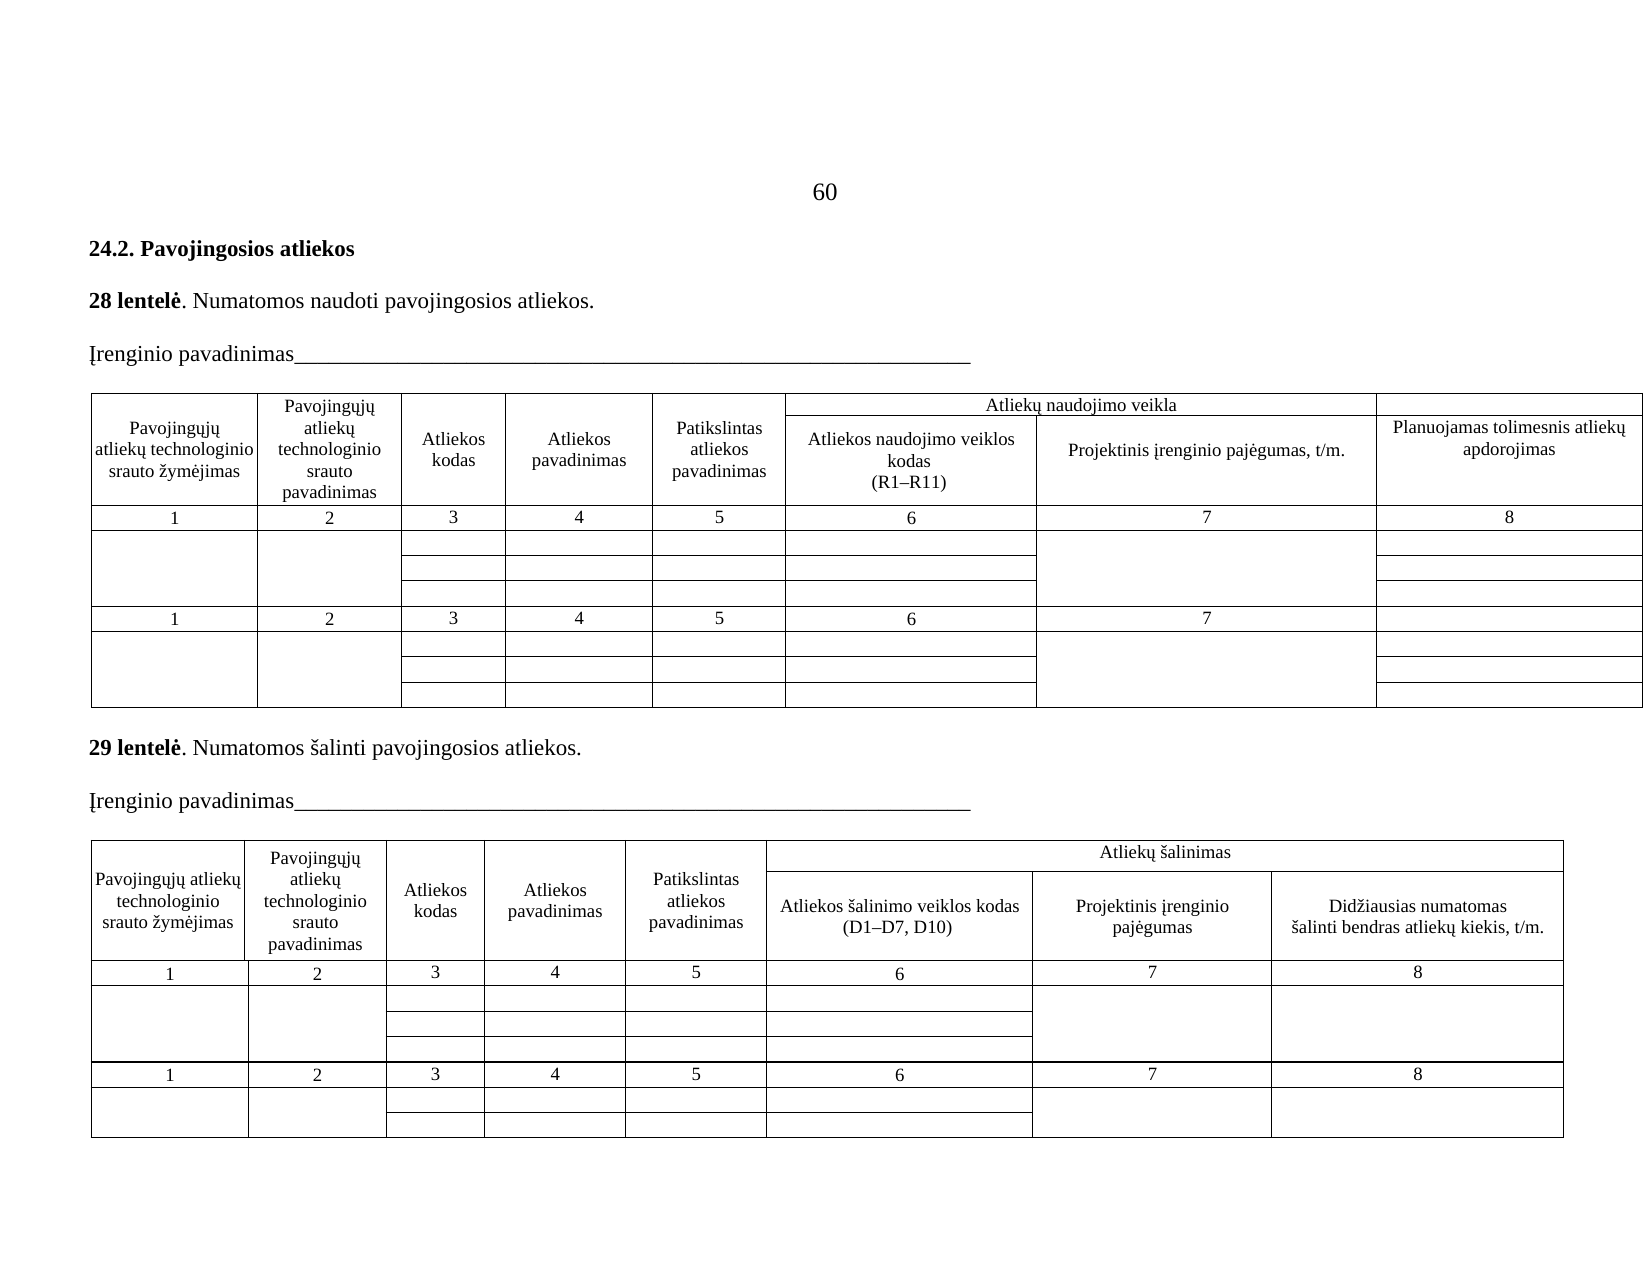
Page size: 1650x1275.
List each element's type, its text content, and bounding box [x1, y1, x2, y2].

table_cell [653, 581, 785, 606]
table_cell [258, 632, 401, 707]
table_cell [786, 581, 1036, 606]
table_header Patikslintas atliekos pavadinimas [653, 394, 785, 504]
table_cell [626, 1113, 766, 1137]
table_cell [1377, 657, 1642, 682]
table_cell [506, 683, 652, 707]
table_cell [506, 581, 652, 606]
table_cell [249, 1088, 386, 1137]
table_cell [506, 632, 652, 656]
table_cell [786, 632, 1036, 656]
text Įrenginio pavadinimas [89, 787, 1561, 813]
text 29 lentelė. Numatomos šalinti pavojingosios atliekos. [89, 734, 1561, 761]
table_cell 5 [653, 607, 785, 631]
table_header Pavojingųjų atliekų technologinio srauto žymėjimas [92, 841, 244, 960]
table_header Atliekos kodas [387, 841, 484, 960]
table_cell [402, 556, 505, 580]
table_cell [402, 657, 505, 682]
table_cell [786, 556, 1036, 580]
table_cell Planuojamas tolimesnis atliekų apdorojimas [1377, 416, 1642, 504]
table_header [1377, 394, 1642, 415]
table_cell [387, 1012, 484, 1036]
table_cell 3 [402, 607, 505, 631]
table_cell [402, 683, 505, 707]
table_cell [485, 1037, 625, 1061]
table_cell [92, 986, 248, 1061]
table_header Atliekų šalinimas [767, 841, 1563, 871]
table_cell [767, 1113, 1032, 1137]
table_cell [1377, 607, 1642, 631]
table_cell [626, 1012, 766, 1036]
text 24.2. Pavojingosios atliekos [89, 235, 1561, 261]
table_cell 7 [1033, 1063, 1271, 1087]
table_cell 2 [249, 1063, 386, 1087]
table_cell [626, 1088, 766, 1112]
table_header Atliekos pavadinimas [485, 841, 625, 960]
table_cell 8 [1272, 961, 1563, 985]
table_cell [402, 632, 505, 656]
table_header Pavojingųjų atliekų technologinio srauto pavadinimas [245, 841, 386, 960]
table_cell 6 [767, 1063, 1032, 1087]
table_cell 6 [767, 961, 1032, 985]
table_cell [653, 556, 785, 580]
table_cell [402, 581, 505, 606]
table_cell 4 [506, 506, 652, 530]
table_cell 5 [653, 506, 785, 530]
table_cell Didžiausias numatomas šalinti bendras atliekų kiekis, t/m. [1272, 872, 1563, 960]
table_cell 5 [626, 961, 766, 985]
table_cell 2 [258, 607, 401, 631]
table_cell [1033, 986, 1271, 1061]
table_cell [387, 986, 484, 1011]
table_cell [1037, 632, 1376, 707]
table_cell [249, 986, 386, 1061]
table_cell [506, 531, 652, 555]
text 28 lentelė. Numatomos naudoti pavojingosios atliekos. [89, 287, 1561, 314]
table_cell 8 [1377, 506, 1642, 530]
table_cell [786, 531, 1036, 555]
table_cell 1 [92, 1063, 248, 1087]
table_cell 6 [786, 506, 1036, 530]
table_cell 5 [626, 1063, 766, 1087]
table_cell [1377, 632, 1642, 656]
table_cell [767, 1012, 1032, 1036]
table_cell [1272, 1088, 1563, 1137]
table_cell 1 [92, 607, 257, 631]
table_cell [1377, 556, 1642, 580]
table_header Pavojingųjų atliekų technologinio srauto pavadinimas [258, 394, 401, 504]
table_cell [786, 657, 1036, 682]
table_cell Projektinis įrenginio pajėgumas, t/m. [1037, 416, 1376, 504]
table_cell [653, 657, 785, 682]
table_cell 1 [92, 506, 257, 530]
table_cell [1377, 531, 1642, 555]
table_cell [485, 1088, 625, 1112]
table_cell [485, 1012, 625, 1036]
table_cell 3 [387, 1063, 484, 1087]
table_header Atliekos kodas [402, 394, 505, 504]
table_cell 8 [1272, 1063, 1563, 1087]
table_cell 4 [485, 1063, 625, 1087]
table_cell 4 [485, 961, 625, 985]
table_cell 2 [258, 506, 401, 530]
table_cell [626, 986, 766, 1011]
table_cell 6 [786, 607, 1036, 631]
table_cell [767, 986, 1032, 1011]
table_cell 2 [249, 961, 386, 985]
table_cell [767, 1037, 1032, 1061]
table_cell [653, 632, 785, 656]
table_cell [626, 1037, 766, 1061]
table_cell [402, 531, 505, 555]
table_cell [1033, 1088, 1271, 1137]
table_cell [506, 556, 652, 580]
table_cell [506, 657, 652, 682]
table_cell [92, 531, 257, 606]
text Įrenginio pavadinimas [89, 340, 1561, 366]
table_cell [485, 1113, 625, 1137]
table_cell [767, 1088, 1032, 1112]
table_cell [1377, 581, 1642, 606]
table_cell Atliekos šalinimo veiklos kodas (D1–D7, D10) [767, 872, 1032, 960]
table_cell [92, 632, 257, 707]
table_cell Atliekos naudojimo veiklos kodas (R1–R11) [786, 416, 1036, 504]
table_cell 7 [1033, 961, 1271, 985]
table_cell [258, 531, 401, 606]
table_cell [485, 986, 625, 1011]
table_cell Projektinis įrenginio pajėgumas [1033, 872, 1271, 960]
table_cell [653, 531, 785, 555]
table_header Pavojingųjų atliekų technologinio srauto žymėjimas [92, 394, 257, 504]
table_cell 7 [1037, 607, 1376, 631]
table_cell 4 [506, 607, 652, 631]
table_cell [92, 1088, 248, 1137]
table_cell [1037, 531, 1376, 606]
table_cell 7 [1037, 506, 1376, 530]
table_cell [1377, 683, 1642, 707]
table_header Atliekų naudojimo veikla [786, 394, 1376, 415]
table_cell [387, 1037, 484, 1061]
table_cell 1 [92, 961, 248, 985]
table_cell [1272, 986, 1563, 1061]
table_header Patikslintas atliekos pavadinimas [626, 841, 766, 960]
table_cell 3 [387, 961, 484, 985]
table_cell 3 [402, 506, 505, 530]
table_cell [387, 1088, 484, 1112]
table_cell [387, 1113, 484, 1137]
table_cell [786, 683, 1036, 707]
table_header Atliekos pavadinimas [506, 394, 652, 504]
table_cell [653, 683, 785, 707]
